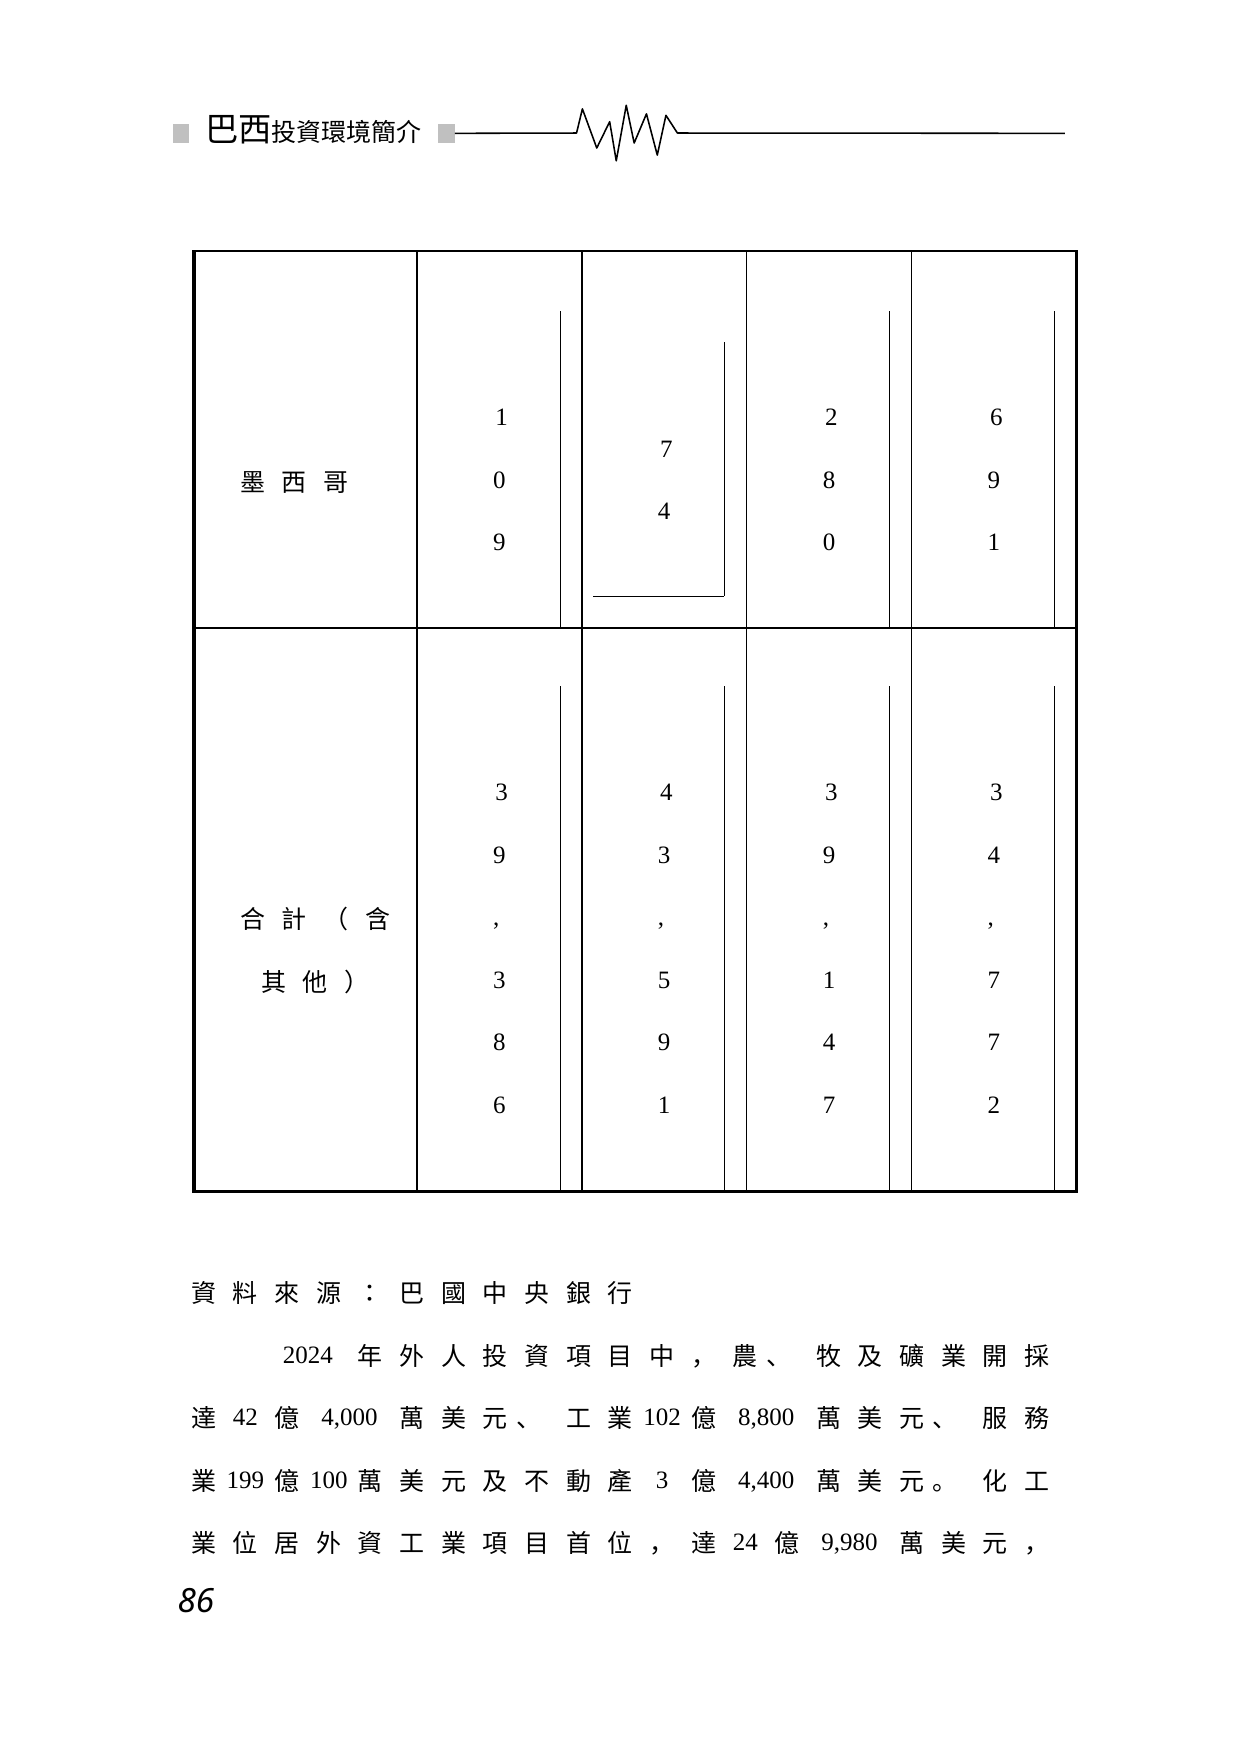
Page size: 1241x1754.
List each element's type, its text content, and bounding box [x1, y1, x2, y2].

text 2024年外人投資項目中，農、牧及礦業開採達42億4,000萬美元、工業102億8,800萬美元、服務業199億100萬美元及不動產3億4,400萬美元。化工業位居外資工業項目首位，達24億9,980萬美元， [183, 1313, 1058, 1563]
text 資料來源：巴國中央銀行 [183, 1250, 1058, 1313]
table_cell 280 [747, 252, 911, 627]
table_cell 43,591 [583, 629, 746, 1190]
table_cell 109 [418, 252, 581, 627]
table_cell 39,386 [418, 629, 581, 1190]
table_cell 墨西哥 [196, 252, 416, 627]
table_cell 39,147 [747, 629, 911, 1190]
table_cell 合計（含其他） [196, 629, 416, 1190]
table_cell 691 [912, 252, 1075, 627]
table_cell 34,772 [912, 629, 1075, 1190]
table_cell 74 [583, 252, 746, 627]
